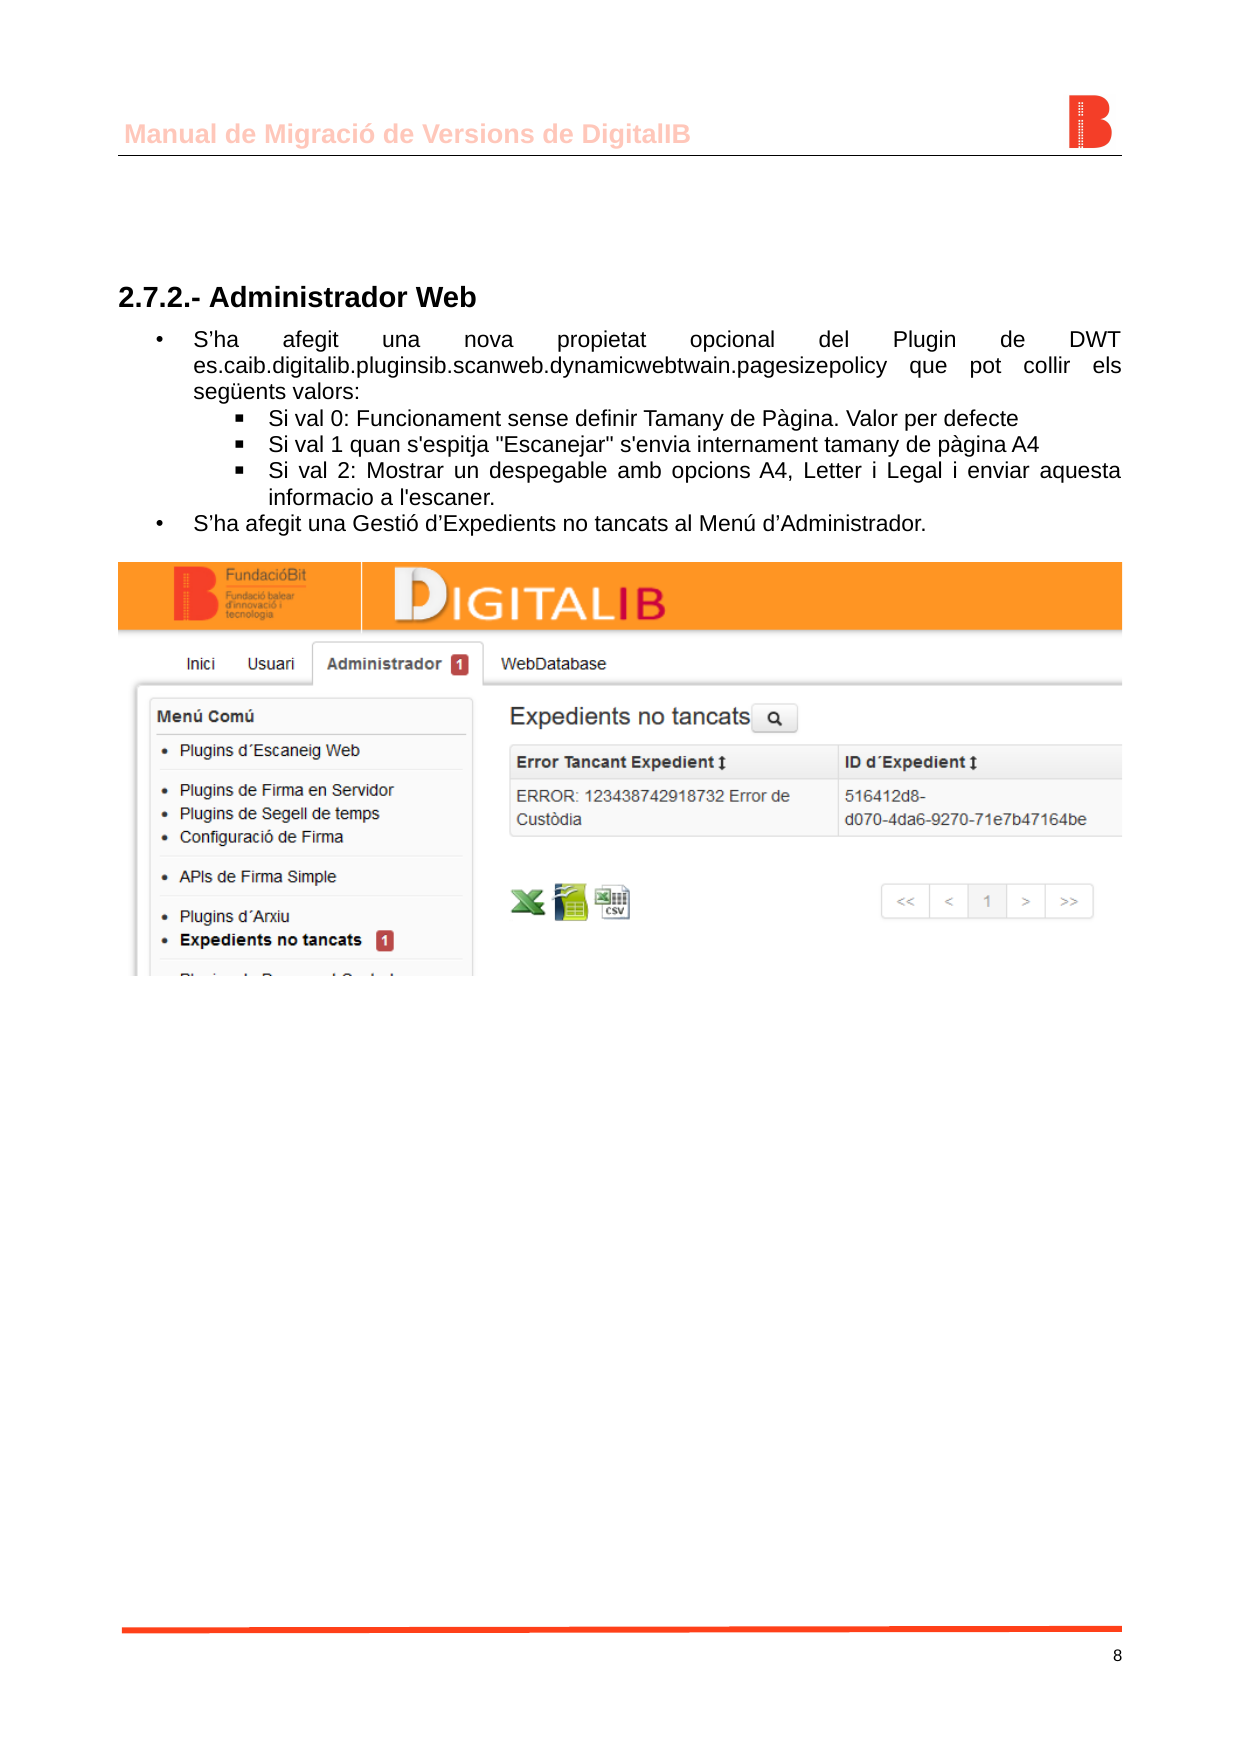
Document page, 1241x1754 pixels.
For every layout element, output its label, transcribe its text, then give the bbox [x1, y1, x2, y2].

picture [118, 562, 1123, 976]
list Si val 2: Mostrar un despegable amb opcions A4, Letter i Legal i enviar aquesta informacio a l'escaner. [231, 457, 1122, 510]
list S’ha afegit una nova propietat opcional del Plugin de DWT es.caib.digitalib.pluginsib.scanweb.dynamicwebtwain.pagesizepolicy que pot collir els següents valors: [156, 326, 1122, 405]
list Si val 1 quan s'espitja "Escanejar" s'envia internament tamany de pàgina A4 [231, 431, 1122, 457]
picture [1063, 94, 1117, 150]
list Si val 0: Funcionament sense definir Tamany de Pàgina. Valor per defecte [231, 405, 1122, 431]
subtitle Administrador Web [118, 279, 1122, 313]
list S’ha afegit una Gestió d’Expedients no tancats al Menú d’Administrador. [156, 510, 1122, 536]
